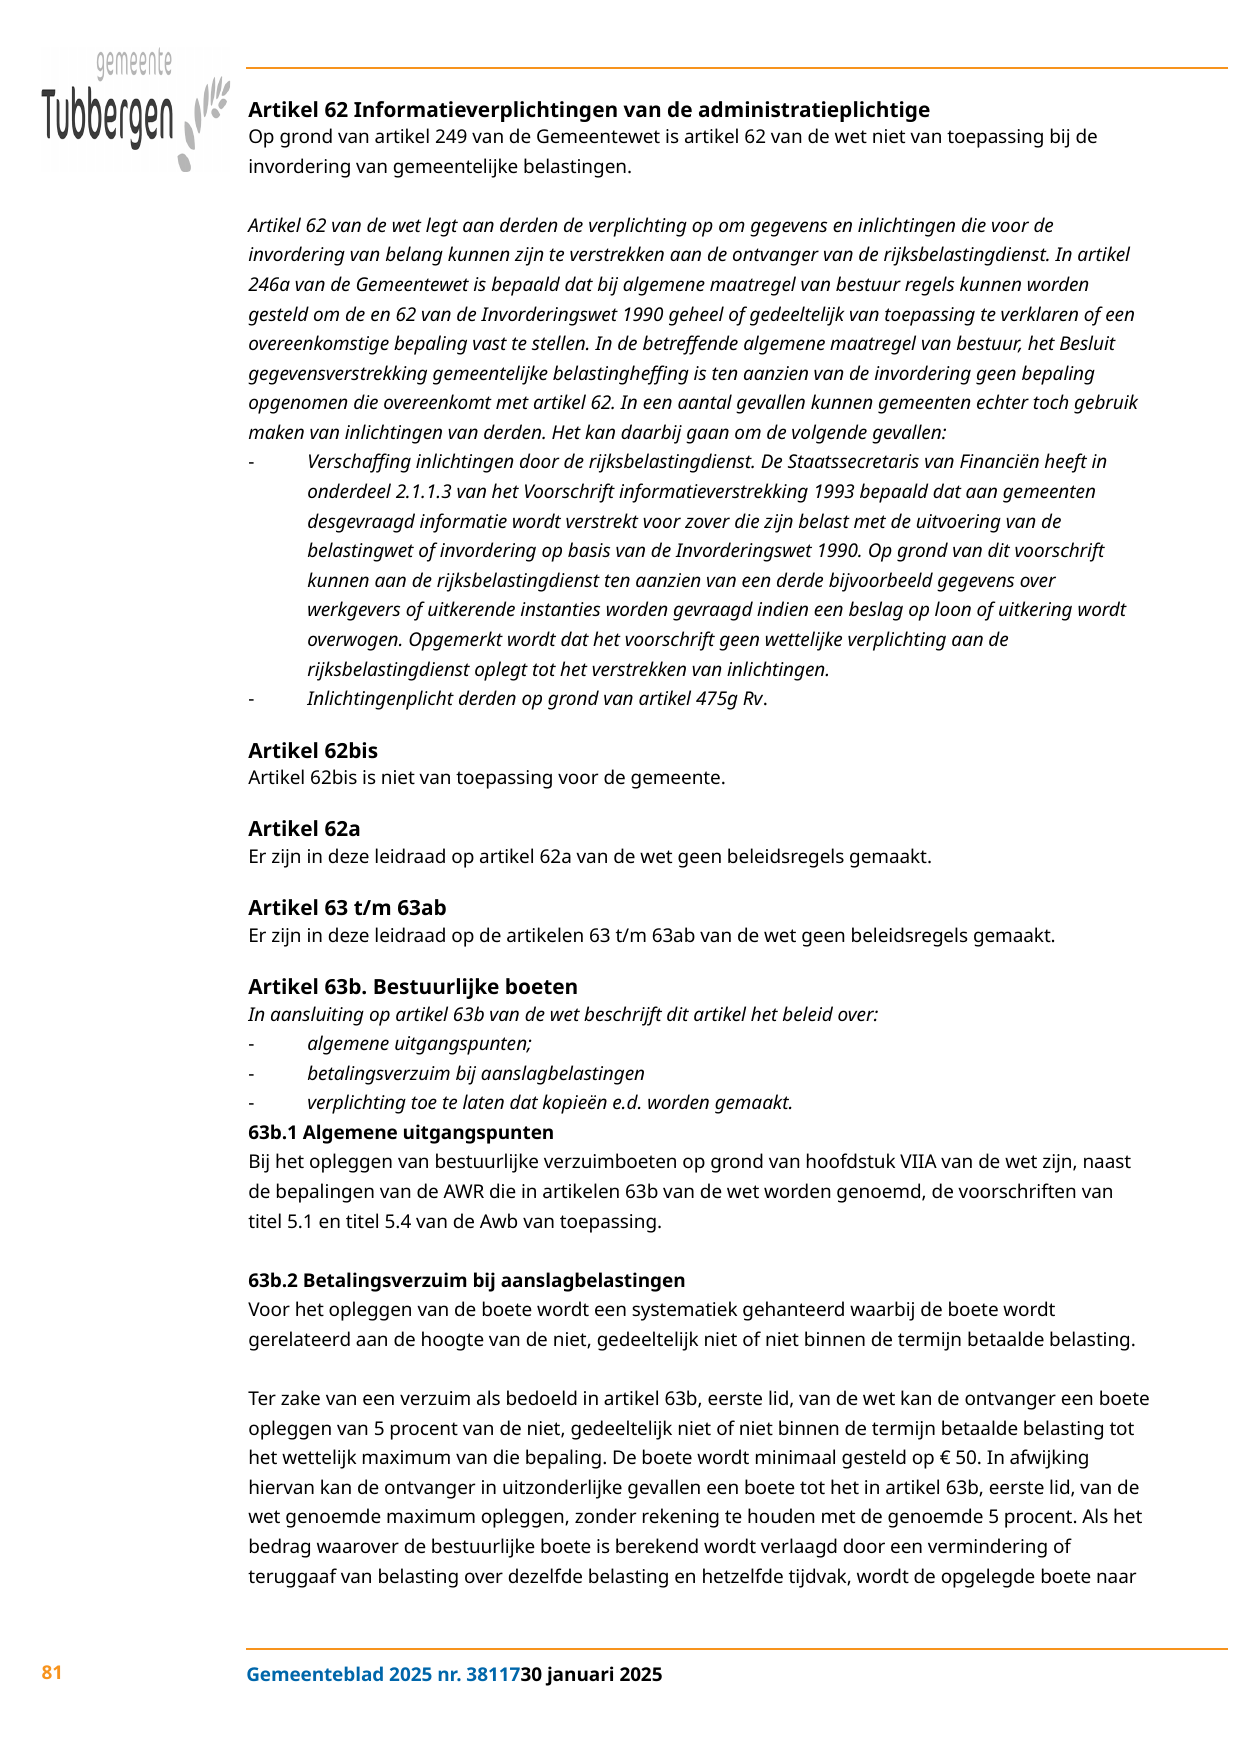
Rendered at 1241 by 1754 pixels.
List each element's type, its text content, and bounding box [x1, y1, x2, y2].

text Artikel 63b. Bestuurlijke boeten [248, 972, 1152, 1001]
text Op grond van artikel 249 van de Gemeentewet is artikel 62 van de wet niet van toepassing bij de invordering van gemeentelijke belastingen. [248, 123, 1152, 178]
list verplichting toe te laten dat kopieën e.d. worden gemaakt. [248, 1089, 1152, 1115]
text Artikel 62a [248, 814, 1152, 843]
text Er zijn in deze leidraad op artikel 62a van de wet geen beleidsregels gemaakt. [248, 843, 1152, 869]
text Artikel 62bis [248, 736, 1152, 764]
text Artikel 63 t/m 63ab [248, 893, 1152, 922]
text Voor het opleggen van de boete wordt een systematiek gehanteerd waarbij de boete wordt gerelateerd aan de hoogte van de niet, gedeeltelijk niet of niet binnen de termijn betaalde belasting. [248, 1297, 1152, 1352]
picture [41, 47, 231, 172]
text 63b.2 Betalingsverzuim bij aanslagbelastingen [248, 1267, 1152, 1293]
text In aansluiting op artikel 63b van de wet beschrijft dit artikel het beleid over: [248, 1001, 1152, 1026]
text Artikel 62 van de wet legt aan derden de verplichting op om gegevens en inlichtingen die voor de invordering van belang kunnen zijn te verstrekken aan de ontvanger van de rijksbelastingdienst. In artikel 246a van de Gemeentewet is bepaald dat bij algemene maatregel van bestuur regels kunnen worden gesteld om de en 62 van de Invorderingswet 1990 geheel of gedeeltelijk van toepassing te verklaren of een overeenkomstige bepaling vast te stellen. In de betreffende algemene maatregel van bestuur, het Besluit gegevensverstrekking gemeentelijke belastingheffing is ten aanzien van de invordering geen bepaling opgenomen die overeenkomt met artikel 62. In een aantal gevallen kunnen gemeenten echter toch gebruik maken van inlichtingen van derden. Het kan daarbij gaan om de volgende gevallen: [248, 212, 1152, 445]
list Verschaffing inlichtingen door de rijksbelastingdienst. De Staatssecretaris van Financiën heeft in onderdeel 2.1.1.3 van het Voorschrift informatieverstrekking 1993 bepaald dat aan gemeenten desgevraagd informatie wordt verstrekt voor zover die zijn belast met de uitvoering van de belastingwet of invordering op basis van de Invorderingswet 1990. Op grond van dit voorschrift kunnen aan de rijksbelastingdienst ten aanzien van een derde bijvoorbeeld gegevens over werkgevers of uitkerende instanties worden gevraagd indien een beslag op loon of uitkering wordt overwogen. Opgemerkt wordt dat het voorschrift geen wettelijke verplichting aan de rijksbelastingdienst oplegt tot het verstrekken van inlichtingen. [248, 449, 1152, 681]
text Bij het opleggen van bestuurlijke verzuimboeten op grond van hoofdstuk VIIA van de wet zijn, naast de bepalingen van de AWR die in artikelen 63b van de wet worden genoemd, de voorschriften van titel 5.1 en titel 5.4 van de Awb van toepassing. [248, 1149, 1152, 1233]
text Artikel 62 Informatieverplichtingen van de administratieplichtige [248, 95, 1152, 123]
text Ter zake van een verzuim als bedoeld in artikel 63b, eerste lid, van de wet kan de ontvanger een boete opleggen van 5 procent van de niet, gedeeltelijk niet of niet binnen de termijn betaalde belasting tot het wettelijk maximum van die bepaling. De boete wordt minimaal gesteld op € 50. In afwijking hiervan kan de ontvanger in uitzonderlijke gevallen een boete tot het in artikel 63b, eerste lid, van de wet genoemde maximum opleggen, zonder rekening te houden met de genoemde 5 procent. Als het bedrag waarover de bestuurlijke boete is berekend wordt verlaagd door een vermindering of teruggaaf van belasting over dezelfde belasting en hetzelfde tijdvak, wordt de opgelegde boete naar [248, 1385, 1152, 1588]
text Artikel 62bis is niet van toepassing voor de gemeente. [248, 764, 1152, 790]
text 63b.1 Algemene uitgangspunten [248, 1119, 1152, 1145]
text Er zijn in deze leidraad op de artikelen 63 t/m 63ab van de wet geen beleidsregels gemaakt. [248, 922, 1152, 948]
list Inlichtingenplicht derden op grond van artikel 475g Rv. [248, 685, 1152, 711]
list algemene uitgangspunten; [248, 1030, 1152, 1056]
list betalingsverzuim bij aanslagbelastingen [248, 1060, 1152, 1086]
